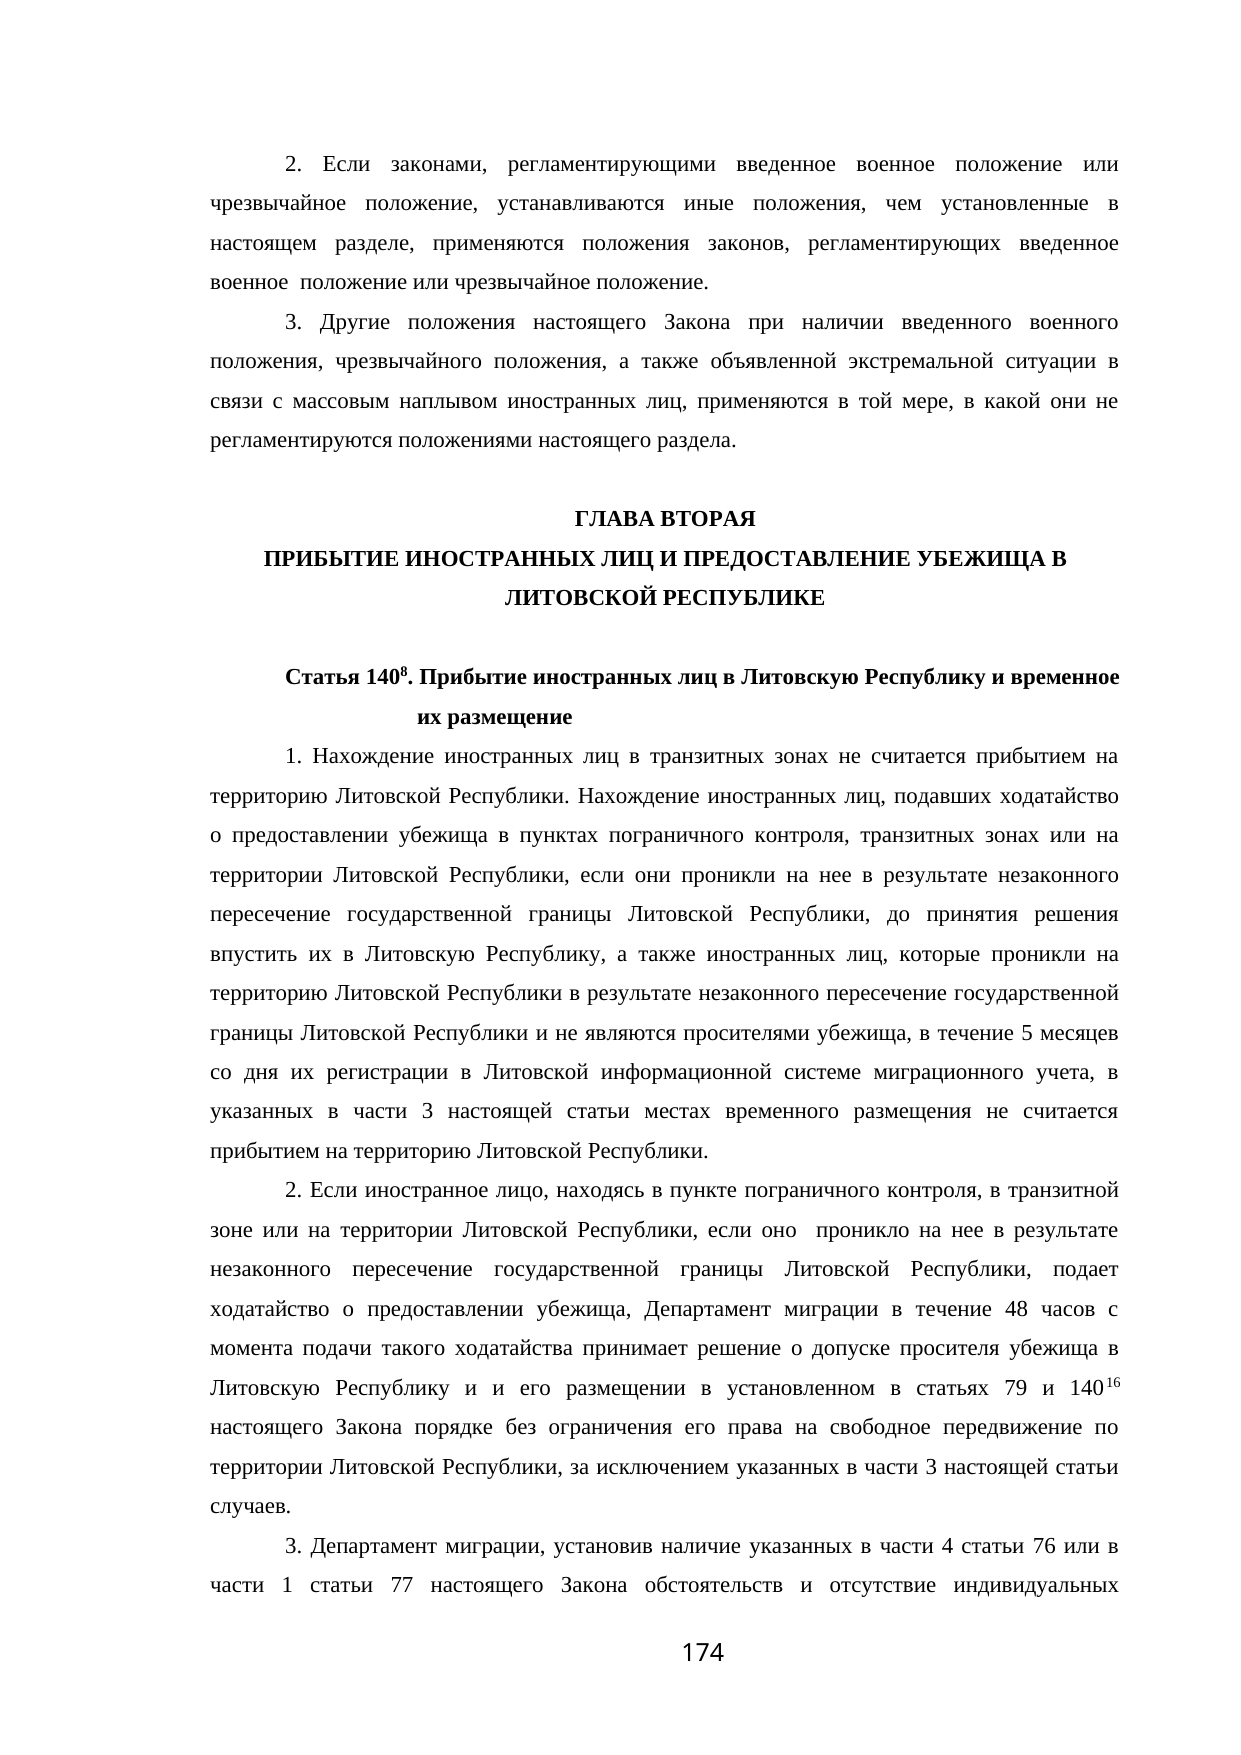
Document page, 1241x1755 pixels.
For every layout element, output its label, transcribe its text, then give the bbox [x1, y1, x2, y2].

text Статья 1408. Прибытие иностранных лиц в Литовскую Республику и временное их размещение [285, 663, 1120, 729]
text 1. Нахождение иностранных лиц в транзитных зонах не считается прибытием на территорию Литовской Республики. Нахождение иностранных лиц, подавших ходатайство о предоставлении убежища в пунктах пограничного контроля, транзитных зонах или на территории Литовской Республики, если они проникли на нее в результате незаконного пересечение государственной границы Литовской Республики, до принятия решения впустить их в Литовскую Республику, а также иностранных лиц, которые проникли на территорию Литовской Республики в результате незаконного пересечение государственной границы Литовской Республики и не являются просителями убежища, в течение 5 месяцев со дня их регистрации в Литовской информационной системе миграционного учета, в указанных в части 3 настоящей статьи местах временного размещения не считается прибытием на территорию Литовской Республики. [210, 742, 1120, 1163]
text 3. Другие положения настоящего Закона при наличии введенного военного положения, чрезвычайного положения, а также объявленной экстремальной ситуации в связи с массовым наплывом иностранных лиц, применяются в той мере, в какой они не регламентируются положениями настоящего раздела. [210, 308, 1120, 453]
text ПРИБЫТИЕ ИНОСТРАННЫХ ЛИЦ И ПРЕДОСТАВЛЕНИЕ УБЕЖИЩА В ЛИТОВСКОЙ РЕСПУБЛИКЕ [210, 545, 1120, 611]
text ГЛАВА ВТОРАЯ [210, 505, 1120, 532]
text 2. Если законами, регламентирующими введенное военное положение или чрезвычайное положение, устанавливаются иные положения, чем установленные в настоящем разделе, применяются положения законов, регламентирующих введенное военное положение или чрезвычайное положение. [210, 150, 1120, 295]
text 3. Департамент миграции, установив наличие указанных в части 4 статьи 76 или в части 1 статьи 77 настоящего Закона обстоятельств и отсутствие индивидуальных [210, 1532, 1120, 1598]
text 2. Если иностранное лицо, находясь в пункте пограничного контроля, в транзитной зоне или на территории Литовской Республики, если оно проникло на нее в результате незаконного пересечение государственной границы Литовской Республики, подает ходатайство о предоставлении убежища, Департамент миграции в течение 48 часов с момента подачи такого ходатайства принимает решение о допуске просителя убежища в Литовскую Республику и и его размещении в установленном в статьях 79 и 14016 настоящего Закона порядке без ограничения его права на свободное передвижение по территории Литовской Республики, за исключением указанных в части 3 настоящей статьи случаев. [210, 1176, 1120, 1519]
